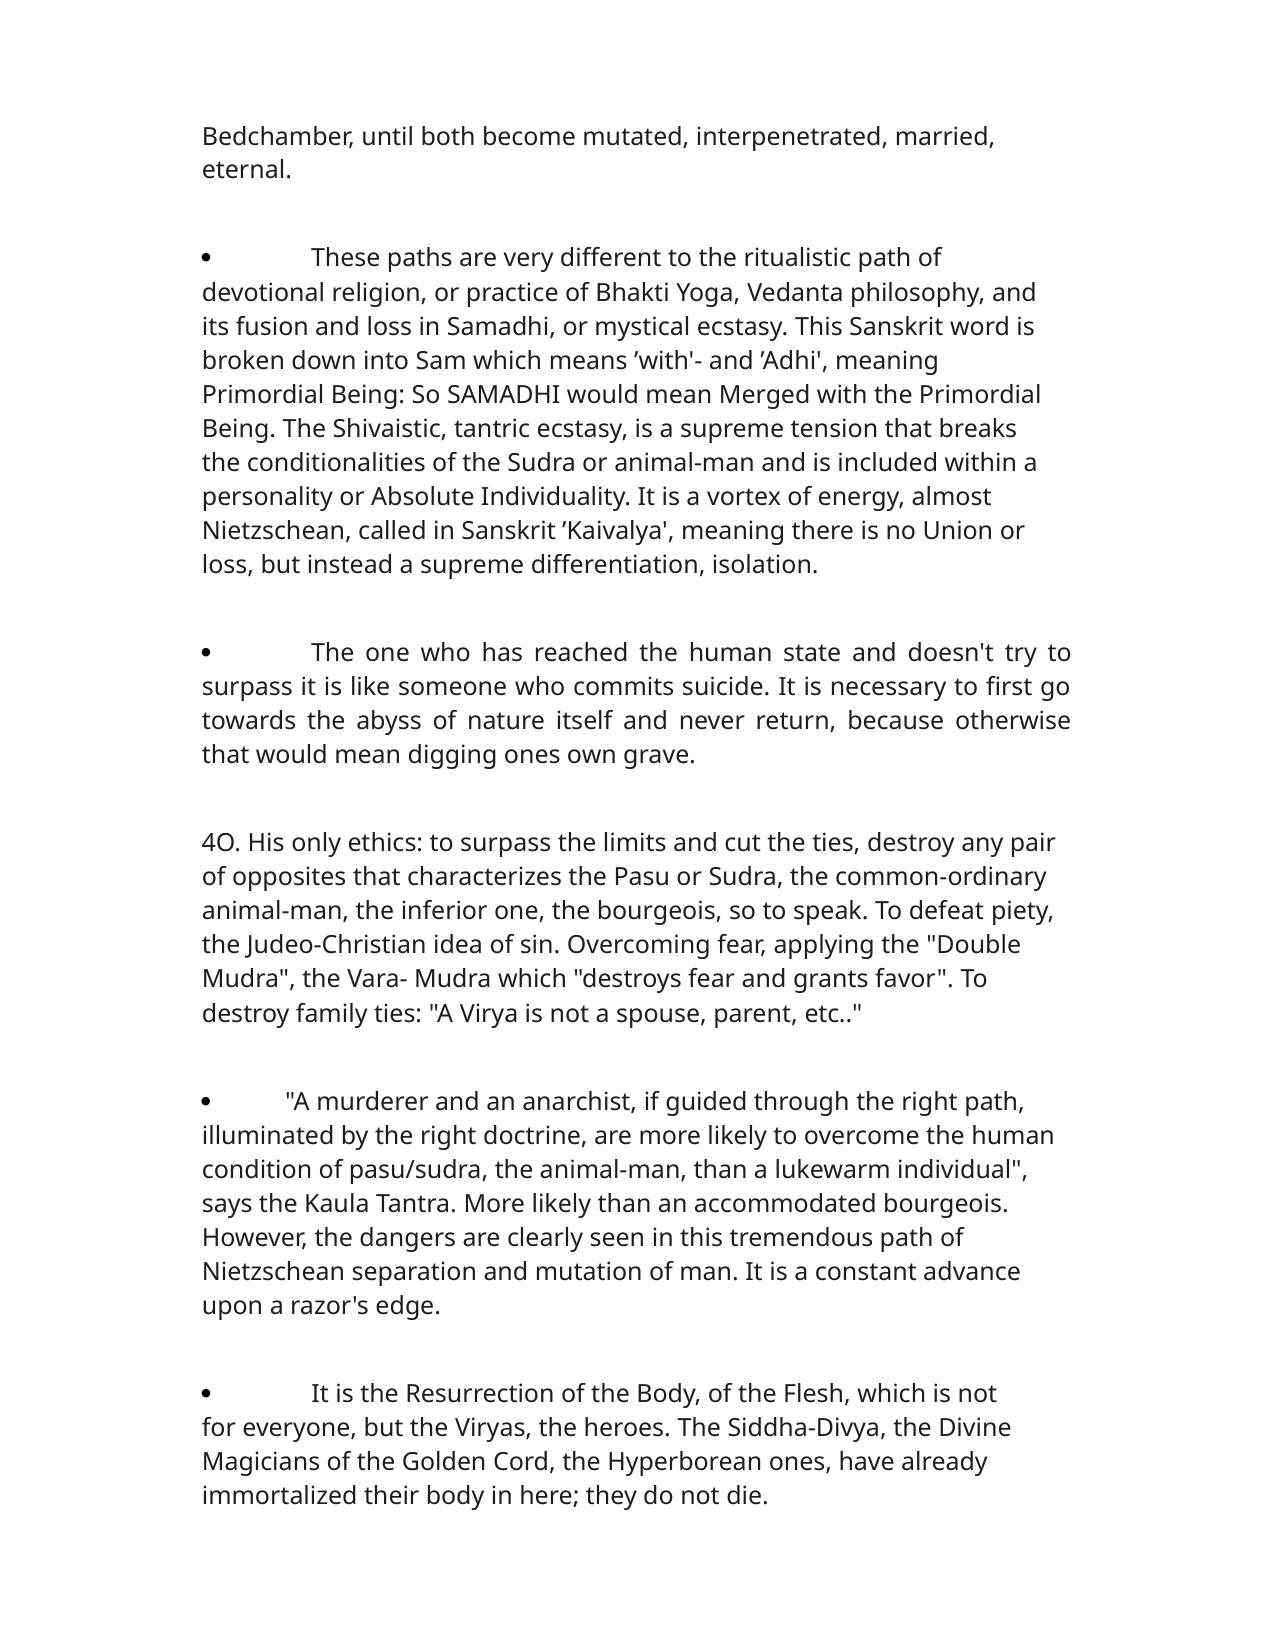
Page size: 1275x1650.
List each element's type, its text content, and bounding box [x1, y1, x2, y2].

list Bedchamber, until both become mutated, interpenetrated, married, eternal. [202, 118, 1068, 186]
list "A murderer and an anarchist, if guided through the right path, illuminated by the right doctrine, are more likely to overcome the human condition of pasu/sudra, the animal-man, than a lukewarm individual", says the Kaula Tantra. More likely than an accommodated bourgeois. However, the dangers are clearly seen in this tremendous path of Nietzschean separation and mutation of man. It is a constant advance upon a razor's edge. [201, 1083, 1072, 1322]
list These paths are very different to the ritualistic path of devotional religion, or practice of Bhakti Yoga, Vedanta philosophy, and its fusion and loss in Samadhi, or mystical ecstasy. This Sanskrit word is broken down into Sam which means ’with'- and ’Adhi', meaning Primordial Being: So SAMADHI would mean Merged with the Primordial Being. The Shivaistic, tantric ecstasy, is a supreme tension that breaks the conditionalities of the Sudra or animal-man and is included within a personality or Absolute Individuality. It is a vortex of energy, almost Nietzschean, called in Sanskrit ’Kaivalya', meaning there is no Union or loss, but instead a supreme differentiation, isolation. [202, 240, 1059, 581]
text 4O. His only ethics: to surpass the limits and cut the ties, destroy any pair of opposites that characterizes the Pasu or Sudra, the common-ordinary animal-man, the inferior one, the bourgeois, so to speak. To defeat piety, the Judeo-Christian idea of sin. Overcoming fear, applying the "Double Mudra", the Vara- Mudra which "destroys fear and grants favor". To destroy family ties: "A Virya is not a spouse, parent, etc.." [201, 825, 1073, 1029]
list It is the Resurrection of the Body, of the Flesh, which is not for everyone, but the Viryas, the heroes. The Siddha-Divya, the Divine Magicians of the Golden Cord, the Hyperborean ones, have already immortalized their body in here; they do not die. [202, 1376, 1032, 1512]
list The one who has reached the human state and doesn't try to surpass it is like someone who commits suicide. It is necessary to first go towards the abyss of nature itself and never return, because otherwise that would mean digging ones own grave. [202, 634, 1071, 771]
